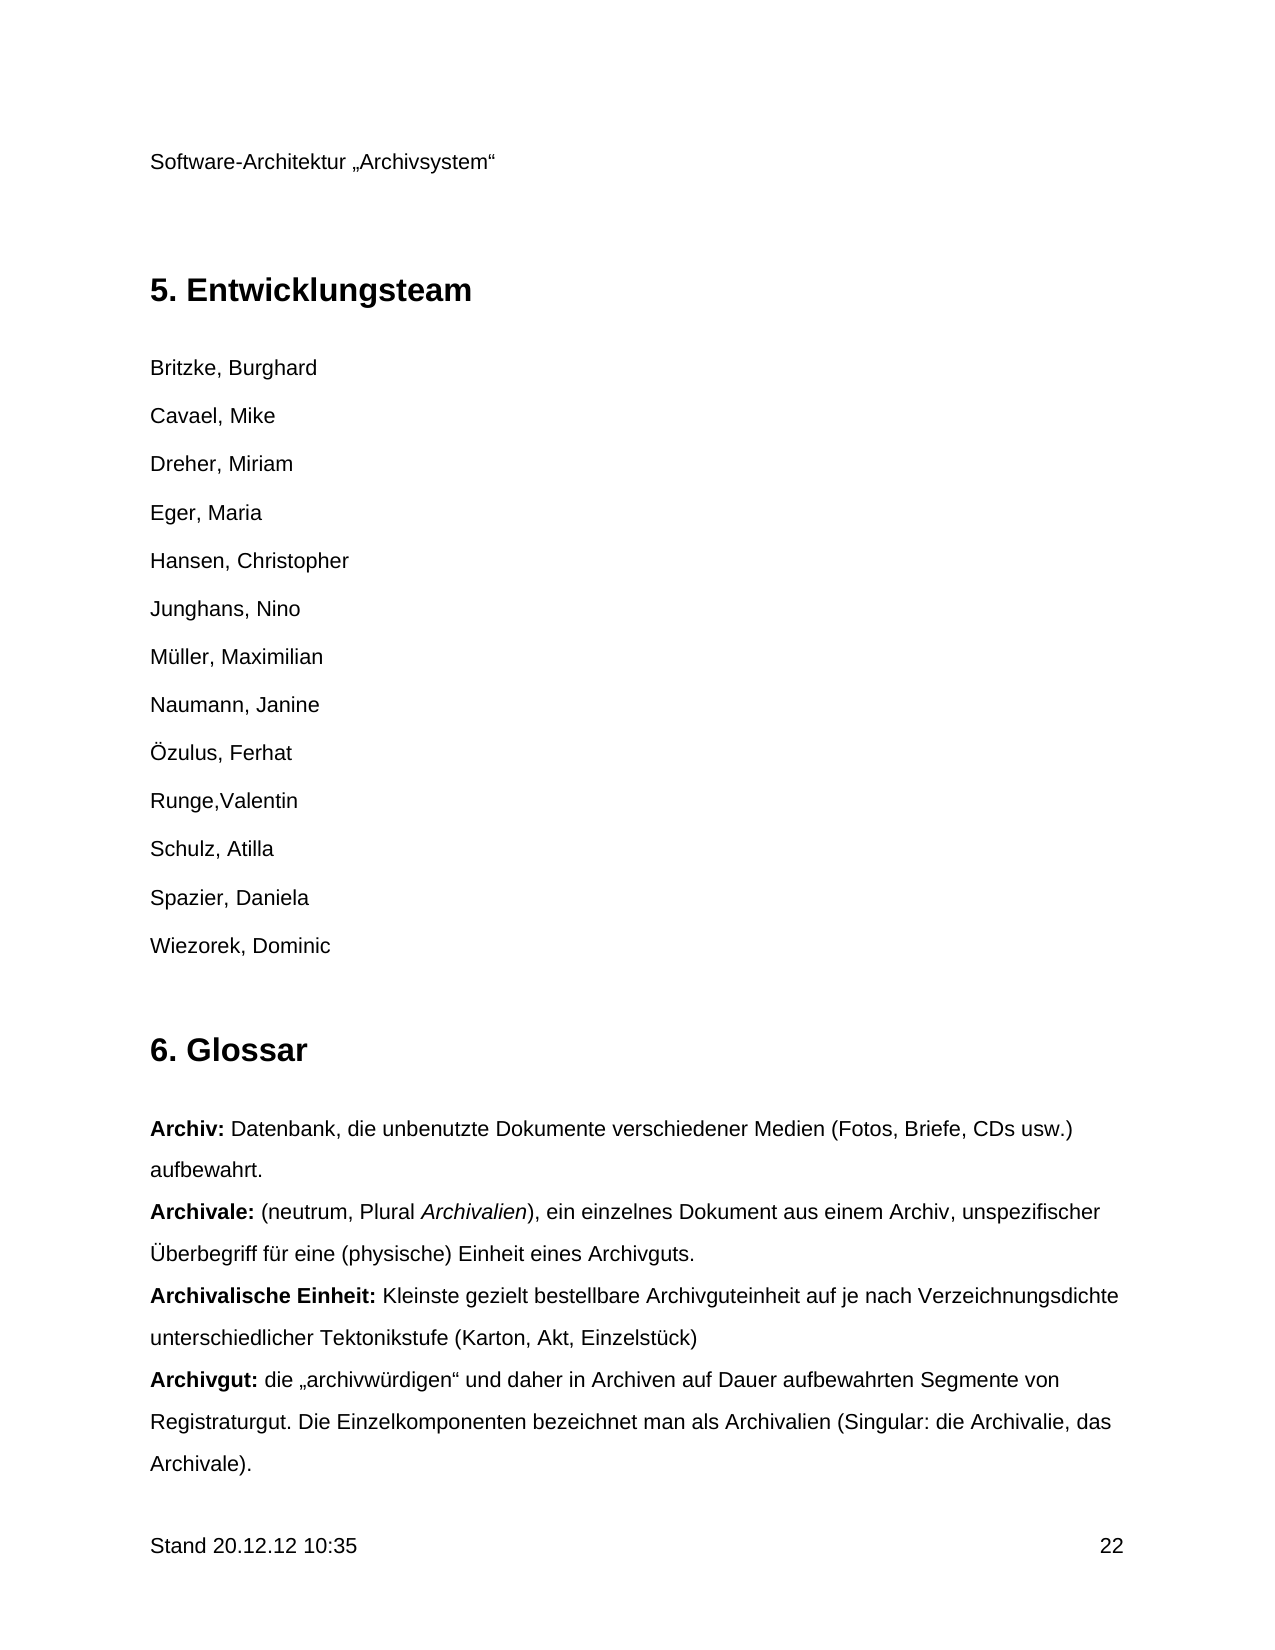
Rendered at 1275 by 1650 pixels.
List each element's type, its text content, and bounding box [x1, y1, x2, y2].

subtitle 6. Glossar [150, 1032, 1125, 1094]
text Eger, Maria [150, 500, 1125, 542]
text Britzke, Burghard [150, 356, 1125, 398]
text Archivalische Einheit: Kleinste gezielt bestellbare Archivguteinheit auf je nach Verzeichnungsdichte unterschiedlicher Tektonikstufe (Karton, Akt, Einzelstück) [150, 1284, 1125, 1368]
subtitle 5. Entwicklungsteam [150, 271, 1125, 334]
text Cavael, Mike [150, 404, 1125, 446]
text Archiv: Datenbank, die unbenutzte Dokumente verschiedener Medien (Fotos, Briefe, CDs usw.) aufbewahrt. [150, 1116, 1125, 1200]
text Özulus, Ferhat [150, 741, 1125, 783]
text Hansen, Christopher [150, 548, 1125, 590]
text Naumann, Janine [150, 693, 1125, 735]
text Archivale: (neutrum, Plural Archivalien), ein einzelnes Dokument aus einem Archiv, unspezifischer Überbegriff für eine (physische) Einheit eines Archivguts. [150, 1200, 1125, 1284]
text Archivgut: die „archivwürdigen“ und daher in Archiven auf Dauer aufbewahrten Segmente von Registraturgut. Die Einzelkomponenten bezeichnet man als Archivalien (Singular: die Archivalie, das Archivale). [150, 1368, 1125, 1493]
text Junghans, Nino [150, 597, 1125, 638]
text Dreher, Miriam [150, 452, 1125, 494]
text Wiezorek, Dominic [150, 933, 1125, 975]
text Runge,Valentin [150, 789, 1125, 831]
text Spazier, Daniela [150, 885, 1125, 927]
text Müller, Maximilian [150, 645, 1125, 687]
text Schulz, Atilla [150, 837, 1125, 879]
